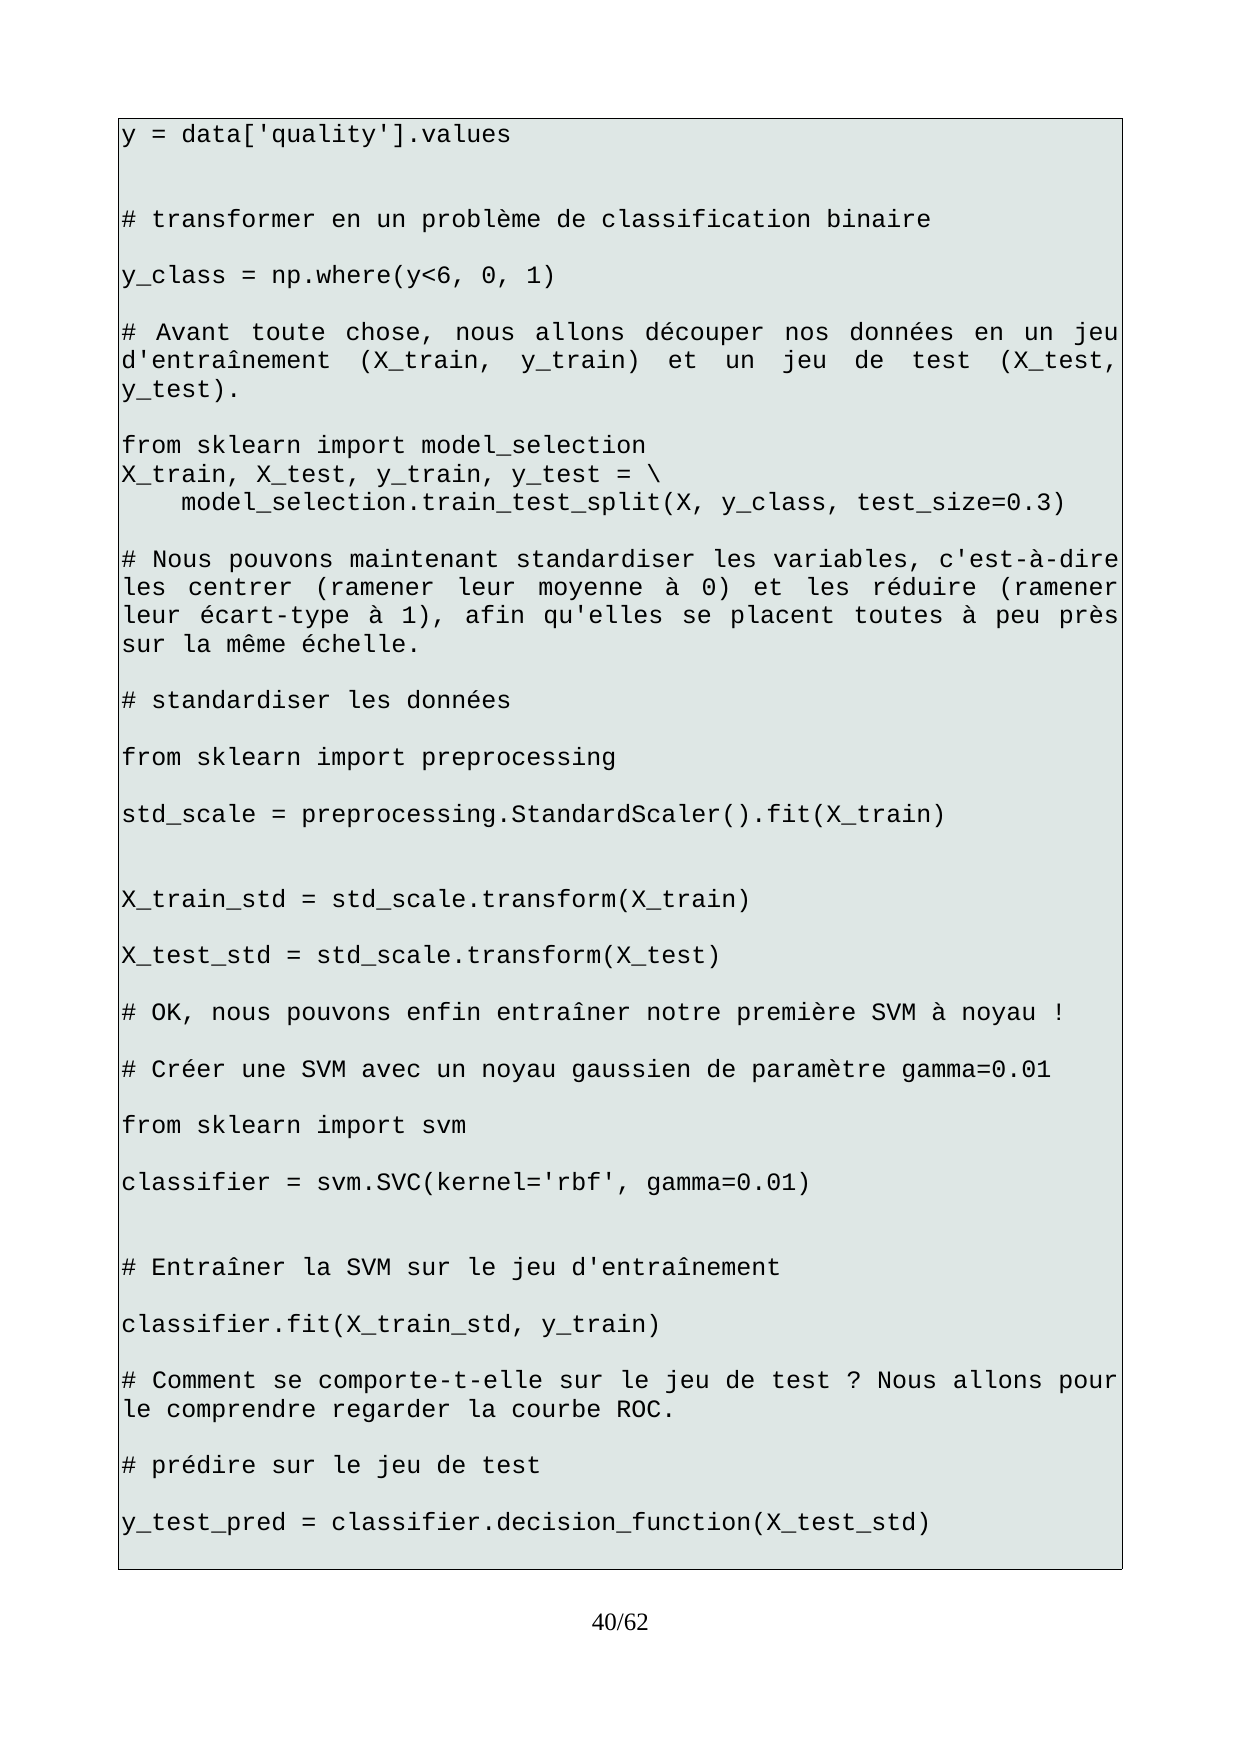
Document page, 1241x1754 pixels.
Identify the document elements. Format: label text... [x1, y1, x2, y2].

text # Avant toute chose, nous allons découper nos données en un jeu d'entraînement (X_train, y_train) et un jeu de test (X_test, y_test). [119, 316, 1122, 401]
text # Comment se comporte-t-elle sur le jeu de test ? Nous allons pour le comprendre regarder la courbe ROC. [119, 1365, 1122, 1421]
text # OK, nous pouvons enfin entraîner notre première SVM à noyau ! [119, 996, 1122, 1025]
text from sklearn import preprocessing [119, 741, 1122, 770]
text classifier = svm.SVC(kernel='rbf', gamma=0.01) [119, 1166, 1122, 1195]
text # transformer en un problème de classification binaire [119, 203, 1122, 231]
text X_train_std = std_scale.transform(X_train) [119, 883, 1122, 911]
text y = data['quality'].values [119, 119, 1122, 146]
text from sklearn import model_selection [119, 430, 1122, 458]
text X_test_std = std_scale.transform(X_test) [119, 940, 1122, 968]
text from sklearn import svm [119, 1110, 1122, 1138]
text y_class = np.where(y<6, 0, 1) [119, 260, 1122, 288]
text # standardiser les données [119, 685, 1122, 713]
text # Nous pouvons maintenant standardiser les variables, c'est-à-dire les centrer (ramener leur moyenne à 0) et les réduire (ramener leur écart-type à 1), afin qu'elles se placent toutes à peu près sur la même échelle. [119, 543, 1122, 656]
text # Entraîner la SVM sur le jeu d'entraînement [119, 1251, 1122, 1280]
text X_train, X_test, y_train, y_test = \ [119, 458, 1122, 486]
text # prédire sur le jeu de test [119, 1450, 1122, 1478]
text classifier.fit(X_train_std, y_train) [119, 1308, 1122, 1336]
text y_test_pred = classifier.decision_function(X_test_std) [119, 1506, 1122, 1535]
text model_selection.train_test_split(X, y_class, test_size=0.3) [119, 486, 1122, 515]
text std_scale = preprocessing.StandardScaler().fit(X_train) [119, 798, 1122, 826]
text # Créer une SVM avec un noyau gaussien de paramètre gamma=0.01 [119, 1053, 1122, 1081]
